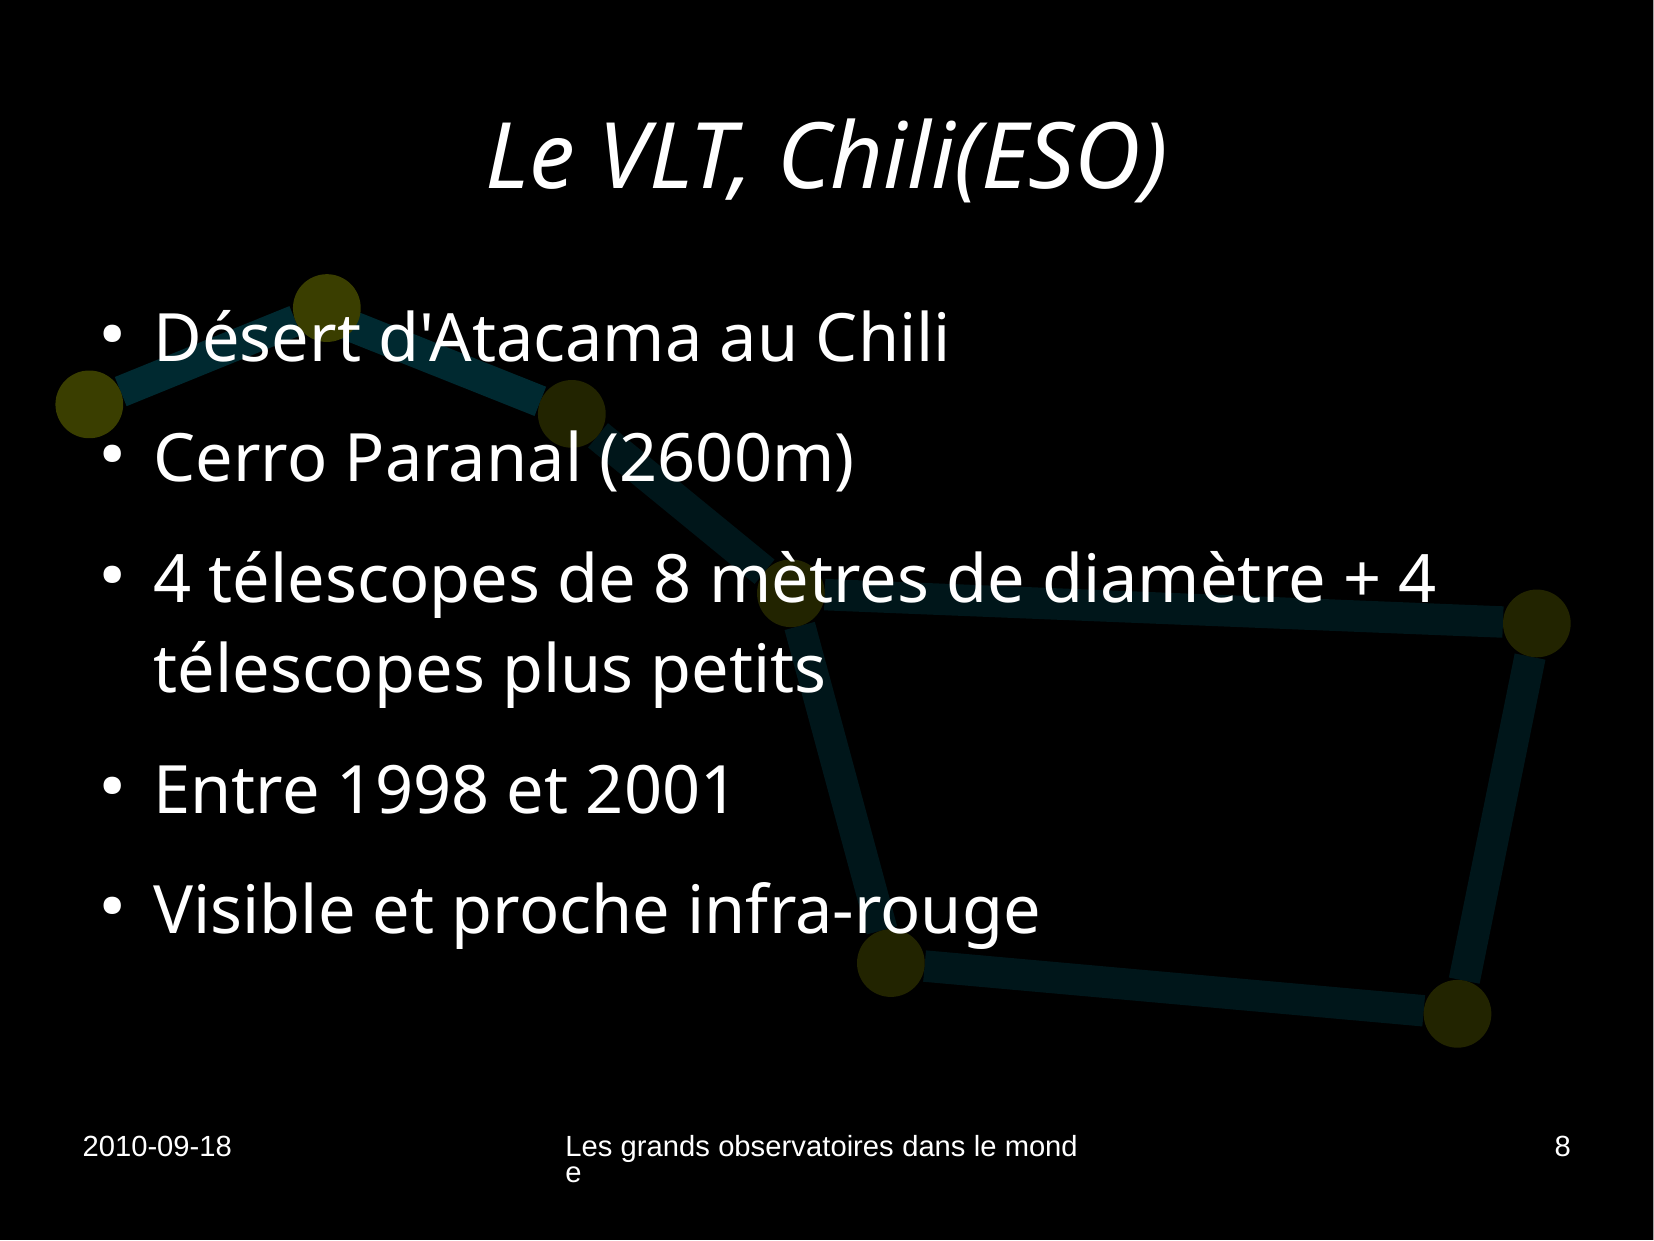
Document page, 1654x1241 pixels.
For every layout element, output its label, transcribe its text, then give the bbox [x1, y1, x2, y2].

list Désert d'Atacama au Chili Cerro Paranal (2600m) 4 télescopes de 8 mètres de diamètre + 4 télescopes plus petits Entre 1998 et 2001 Visible et proche infra-rouge [82, 290, 1571, 1109]
title Le VLT, Chili(ESO) [82, 49, 1571, 257]
